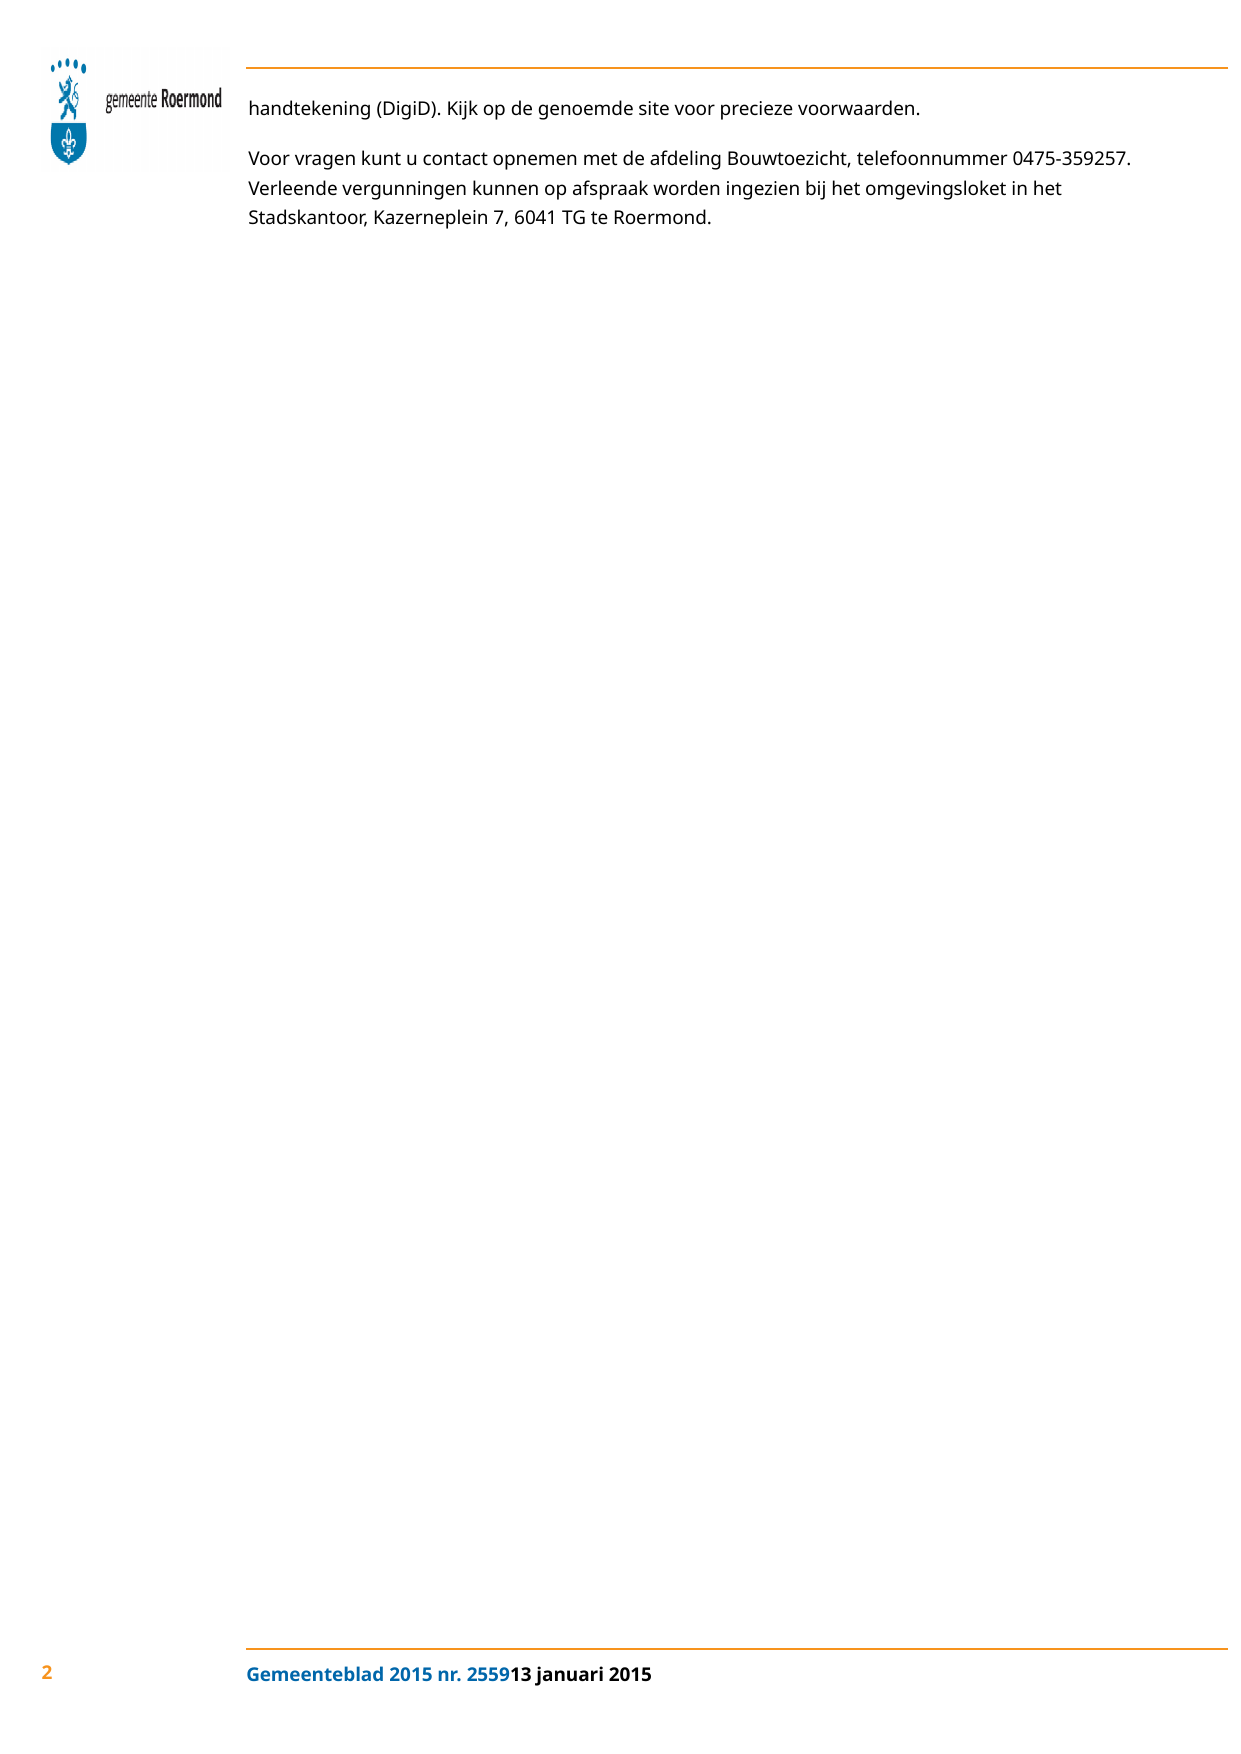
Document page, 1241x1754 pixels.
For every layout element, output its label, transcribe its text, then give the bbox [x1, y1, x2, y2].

text handtekening (DigiD). Kijk op de genoemde site voor precieze voorwaarden. [248, 95, 1152, 121]
text Voor vragen kunt u contact opnemen met de afdeling Bouwtoezicht, telefoonnummer 0475-359257. Verleende vergunningen kunnen op afspraak worden ingezien bij het omgevingsloket in het Stadskantoor, Kazerneplein 7, 6041 TG te Roermond. [248, 145, 1152, 230]
picture [41, 47, 231, 172]
